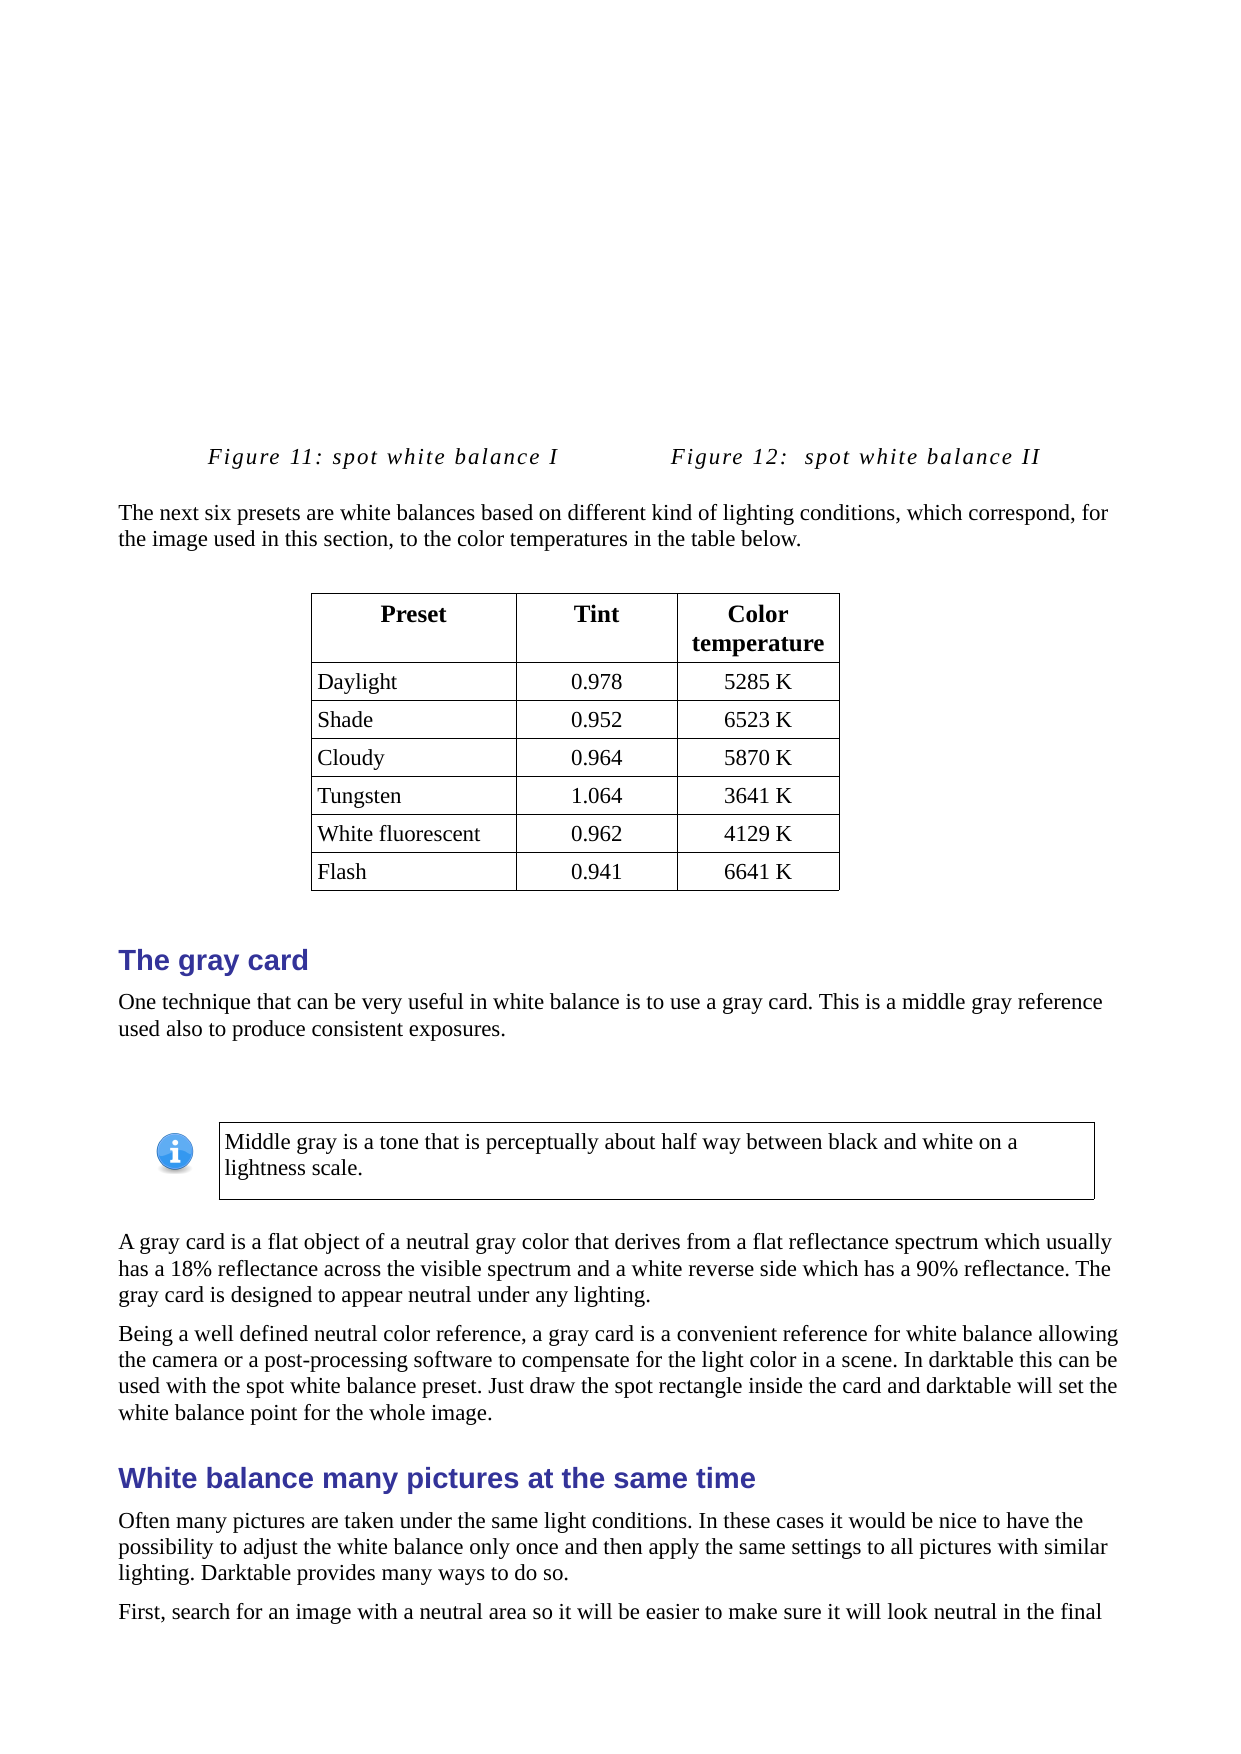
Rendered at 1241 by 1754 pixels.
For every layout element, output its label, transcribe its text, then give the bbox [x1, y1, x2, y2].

table_cell 6641 K [678, 853, 839, 890]
table_header Color temperature [678, 594, 839, 662]
table_cell 0.962 [517, 815, 677, 852]
table_cell 0.964 [517, 739, 677, 776]
table_header Tint [517, 594, 677, 662]
text Being a well defined neutral color reference, a gray card is a convenient reference for white balance allowing the camera or a post-processing software to compensate for the light color in a scene. In darktable this can be used with the spot white balance preset. Just draw the spot rectangle inside the card and darktable will set the white balance point for the whole image. [118, 1320, 1122, 1425]
table_cell Tungsten [312, 777, 516, 814]
table_header Middle gray is a tone that is perceptually about half way between black and white on a lightness scale. [220, 1123, 1094, 1199]
text Figure 11: spot white balance I [177, 130, 590, 469]
table_cell 4129 K [678, 815, 839, 852]
subtitle The gray card [118, 943, 1122, 977]
table_cell White fluorescent [312, 815, 516, 852]
text First, search for an image with a neutral area so it will be easier to make sure it will look neutral in the final [118, 1598, 1122, 1624]
table_cell Flash [312, 853, 516, 890]
table_header Preset [312, 594, 516, 662]
text One technique that can be very useful in white balance is to use a gray card. This is a middle gray reference used also to produce consistent exposures. [118, 988, 1122, 1041]
text The next six presets are white balances based on different kind of lighting conditions, which correspond, for the image used in this section, to the color temperatures in the table below. [118, 118, 1122, 551]
text Figure 12: spot white balance II [650, 130, 1063, 469]
table_cell Daylight [312, 663, 516, 700]
table_cell Shade [312, 701, 516, 738]
table_cell 0.941 [517, 853, 677, 890]
table_cell 5285 K [678, 663, 839, 700]
table_cell 6523 K [678, 701, 839, 738]
table_cell 3641 K [678, 777, 839, 814]
table_cell 0.978 [517, 663, 677, 700]
table_cell 0.952 [517, 701, 677, 738]
picture [154, 1133, 195, 1174]
subtitle White balance many pictures at the same time [118, 1461, 1122, 1495]
table_header [149, 1122, 219, 1199]
text A gray card is a flat object of a neutral gray color that derives from a flat reflectance spectrum which usually has a 18% reflectance across the visible spectrum and a white reverse side which has a 90% reflectance. The gray card is designed to appear neutral under any lighting. [118, 1228, 1122, 1307]
table_cell 5870 K [678, 739, 839, 776]
table_cell 1.064 [517, 777, 677, 814]
text Often many pictures are taken under the same light conditions. In these cases it would be nice to have the possibility to adjust the white balance only once and then apply the same settings to all pictures with similar lighting. Darktable provides many ways to do so. [118, 1507, 1122, 1586]
table_cell Cloudy [312, 739, 516, 776]
